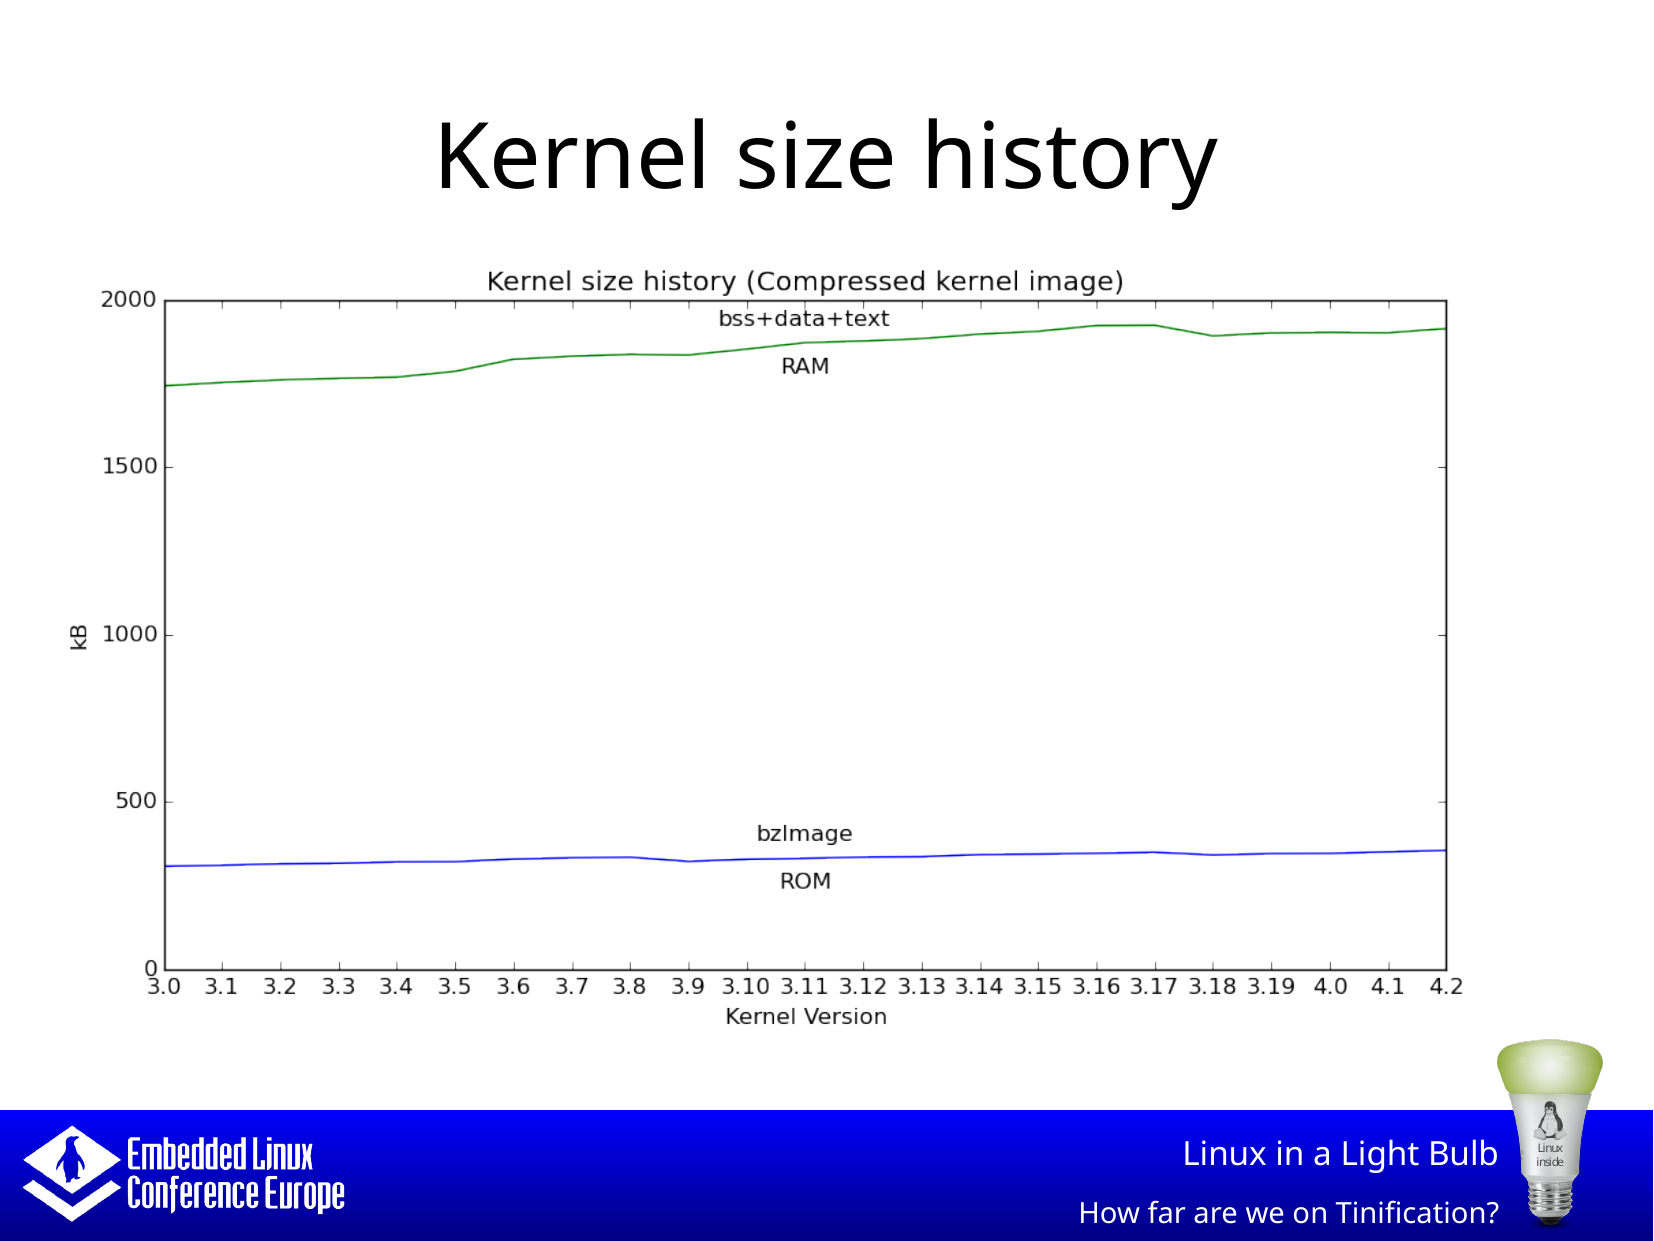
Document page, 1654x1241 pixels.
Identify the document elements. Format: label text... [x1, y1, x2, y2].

title Kernel size history [82, 49, 1571, 217]
picture [18, 1120, 349, 1226]
picture [0, 217, 1611, 1053]
